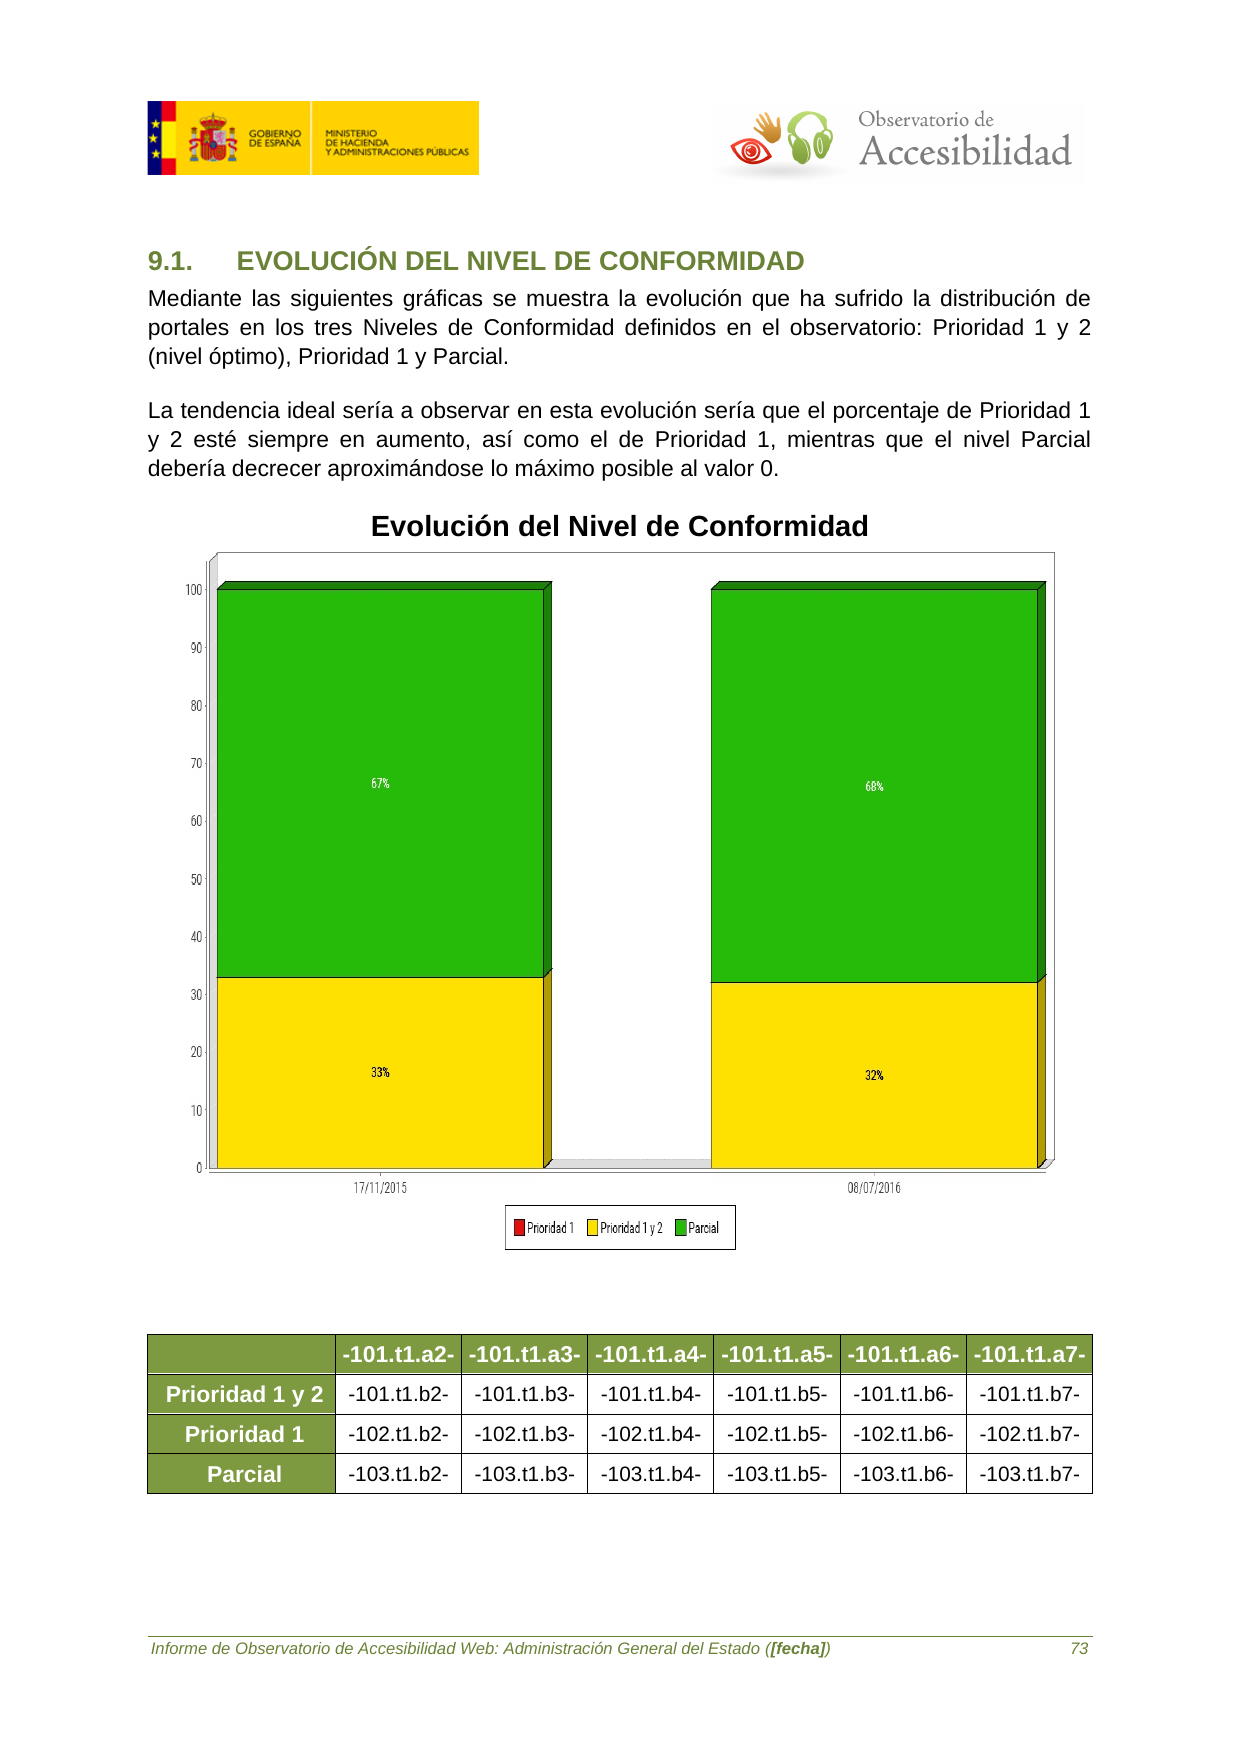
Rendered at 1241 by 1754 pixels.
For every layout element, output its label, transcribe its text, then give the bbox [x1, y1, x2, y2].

table_cell Prioridad 1 y 2 [148, 1375, 335, 1413]
table_cell -101.t1.b2- [336, 1375, 461, 1413]
table_header -101.t1.a3- [462, 1335, 587, 1373]
table_cell Prioridad 1 [148, 1415, 335, 1453]
table_cell -103.t1.b5- [714, 1454, 840, 1493]
table_cell -101.t1.b3- [462, 1375, 587, 1413]
table_cell -103.t1.b3- [462, 1454, 587, 1493]
picture [147, 101, 479, 175]
table_cell -102.t1.b2- [336, 1415, 461, 1453]
picture [710, 102, 1086, 185]
text La tendencia ideal sería a observar en esta evolución sería que el porcentaje de Prioridad 1 y 2 esté siempre en aumento, así como el de Prioridad 1, mientras que el nivel Parcial debería decrecer aproximándose lo máximo posible al valor 0. [148, 397, 1092, 481]
table_cell -102.t1.b3- [462, 1415, 587, 1453]
table_cell -103.t1.b7- [967, 1454, 1092, 1493]
table_header -101.t1.a5- [714, 1335, 840, 1373]
table_cell -101.t1.b7- [967, 1375, 1092, 1413]
table_cell -103.t1.b2- [336, 1454, 461, 1493]
table_cell -101.t1.b5- [714, 1375, 840, 1413]
table_cell -101.t1.b6- [841, 1375, 966, 1413]
table_cell -103.t1.b6- [841, 1454, 966, 1493]
table_header -101.t1.a4- [588, 1335, 713, 1373]
table_cell -102.t1.b5- [714, 1415, 840, 1453]
text Evolución del Nivel de Conformidad [148, 509, 1092, 543]
picture [178, 542, 1062, 1252]
subtitle Evolución del Nivel de Conformidad [148, 245, 1092, 276]
table_header [148, 1335, 335, 1373]
table_cell Parcial [148, 1454, 335, 1493]
text Mediante las siguientes gráficas se muestra la evolución que ha sufrido la distribución de portales en los tres Niveles de Conformidad definidos en el observatorio: Prioridad 1 y 2 (nivel óptimo), Prioridad 1 y Parcial. [148, 285, 1092, 369]
table_cell -102.t1.b6- [841, 1415, 966, 1453]
table_cell -102.t1.b4- [588, 1415, 713, 1453]
table_header -101.t1.a6- [841, 1335, 966, 1373]
table_header -101.t1.a7- [967, 1335, 1092, 1373]
table_header -101.t1.a2- [336, 1335, 461, 1373]
table_cell -103.t1.b4- [588, 1454, 713, 1493]
table_cell -101.t1.b4- [588, 1375, 713, 1413]
table_cell -102.t1.b7- [967, 1415, 1092, 1453]
